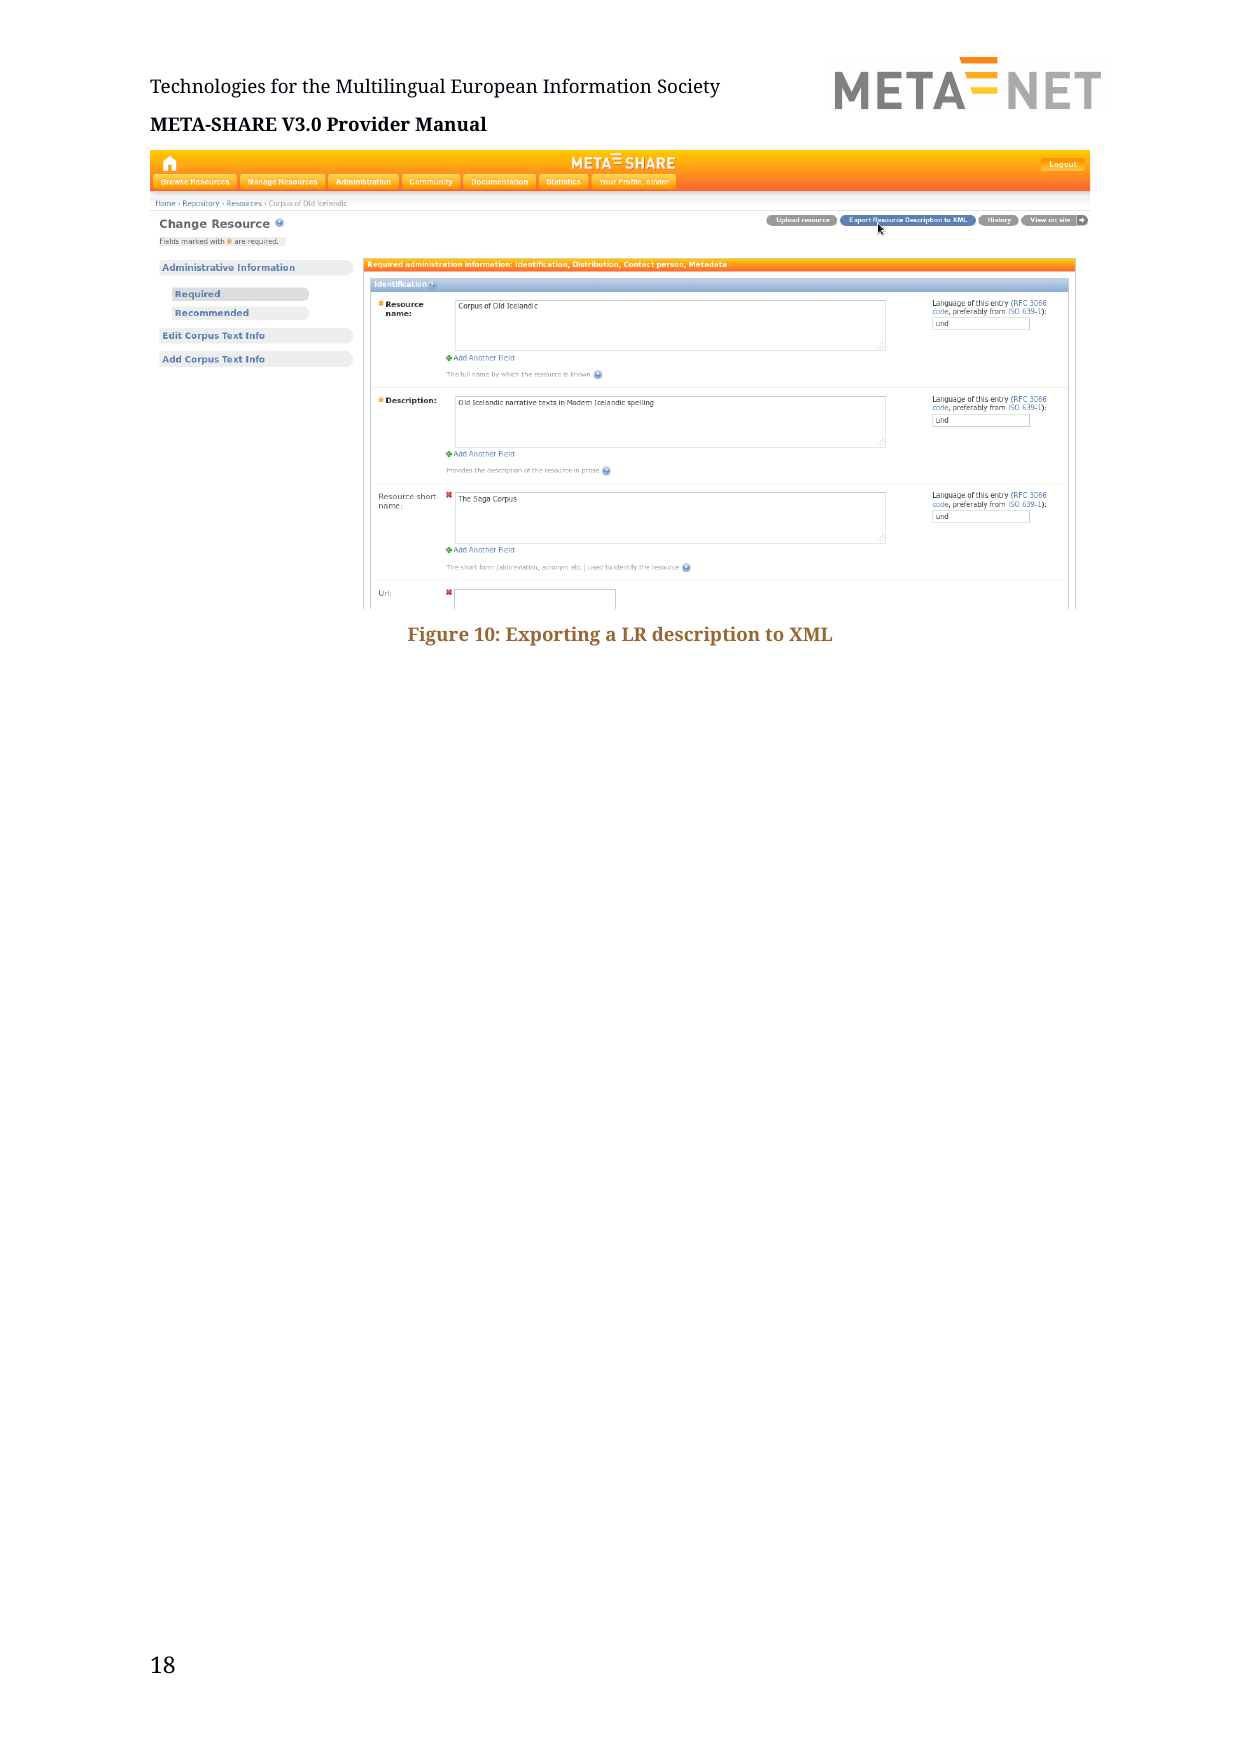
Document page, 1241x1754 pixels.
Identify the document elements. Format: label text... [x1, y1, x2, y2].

picture [830, 56, 1106, 111]
text Figure 10: Exporting a LR description to XML [150, 609, 1090, 647]
picture [150, 150, 1091, 609]
